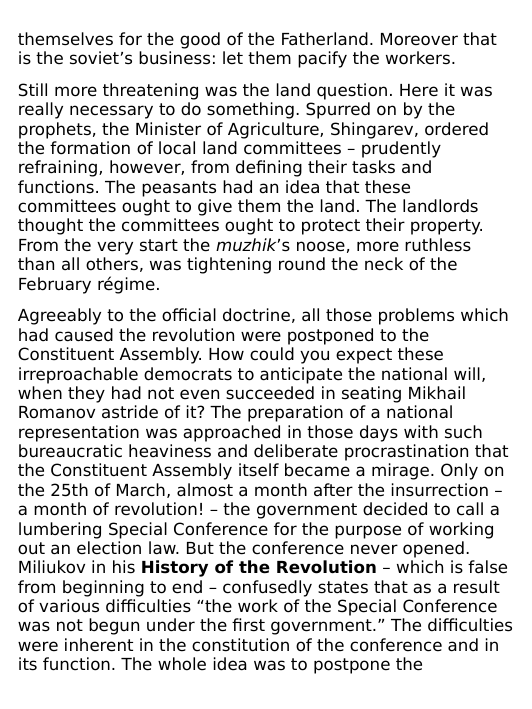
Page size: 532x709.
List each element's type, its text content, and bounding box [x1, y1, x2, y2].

text Still more threatening was the land question. Here it was really necessary to do something. Spurred on by the prophets, the Minister of Agriculture, Shingarev, ordered the formation of local land committees – prudently refraining, however, from defining their tasks and functions. The peasants had an idea that these committees ought to give them the land. The landlords thought the committees ought to protect their property. From the very start the muzhik’s noose, more ruthless than all others, was tightening round the neck of the February régime. [18, 81, 514, 294]
text themselves for the good of the Fatherland. Moreover that is the soviet’s business: let them pacify the workers. [18, 29, 514, 68]
text Agreeably to the official doctrine, all those problems which had caused the revolution were postponed to the Constituent Assembly. How could you expect these irreproachable democrats to anticipate the national will, when they had not even succeeded in seating Mikhail Romanov astride of it? The preparation of a national representation was approached in those days with such bureaucratic heaviness and deliberate procrastination that the Constituent Assembly itself became a mirage. Only on the 25th of March, almost a month after the insurrection – a month of revolution! – the government decided to call a lumbering Special Conference for the purpose of working out an election law. But the conference never opened. Miliukov in his History of the Revolution – which is false from beginning to end – confusedly states that as a result of various difficulties “the work of the Special Conference was not begun under the first government.” The difficulties were inherent in the constitution of the conference and in its function. The whole idea was to postpone the [18, 306, 514, 674]
